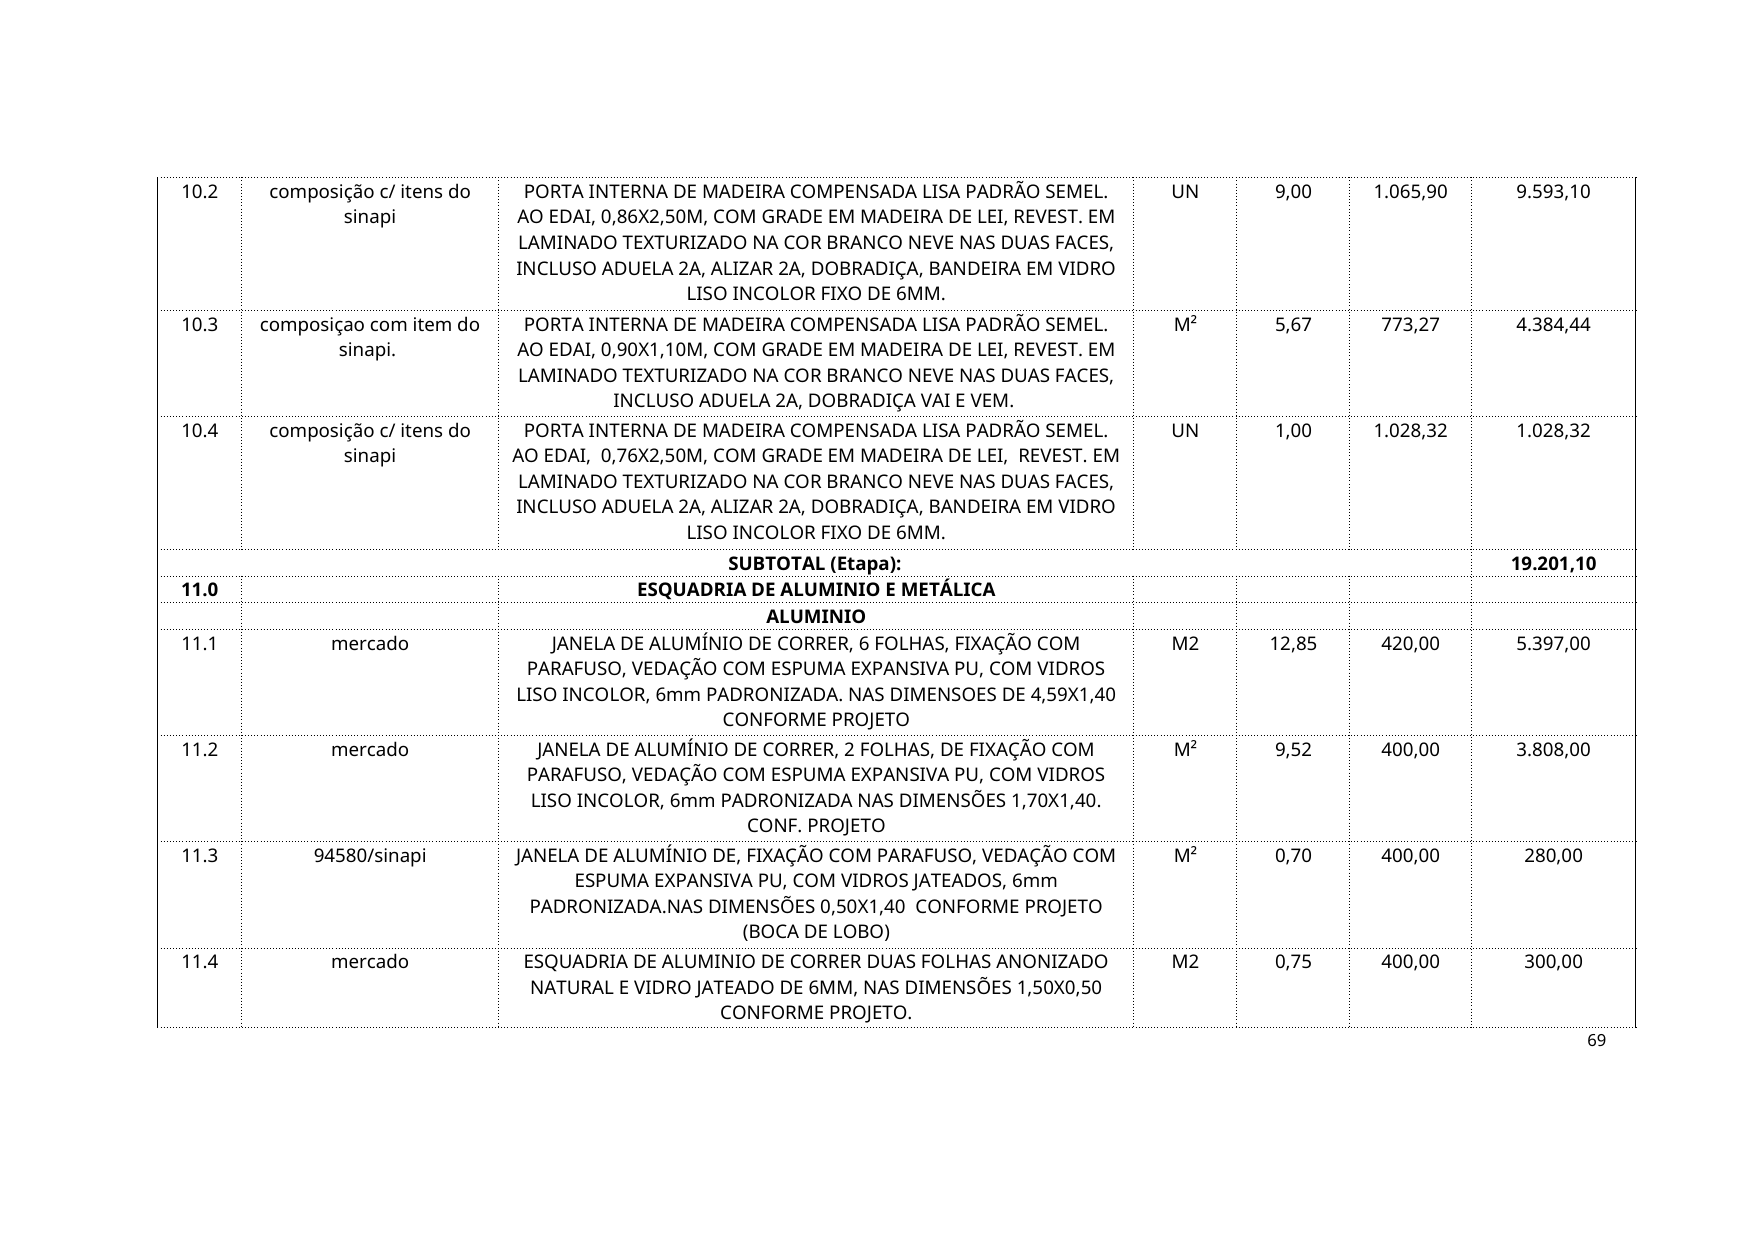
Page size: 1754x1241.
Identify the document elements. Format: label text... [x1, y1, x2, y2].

table_cell 1.028,32 [1350, 416, 1471, 549]
table_cell 9,00 [1237, 177, 1349, 310]
table_cell 11.3 [158, 841, 241, 947]
table_cell M² [1134, 841, 1237, 947]
table_cell M2 [1134, 948, 1237, 1027]
table_cell 11.1 [158, 629, 241, 735]
table_cell [1471, 602, 1635, 629]
table_cell [1134, 602, 1237, 629]
table_cell [1237, 602, 1349, 629]
table_cell 4.384,44 [1471, 310, 1635, 416]
table_cell 19.201,10 [1471, 549, 1635, 576]
table_cell 11.4 [158, 948, 241, 1027]
table_cell 94580/sinapi [241, 841, 499, 947]
table_cell mercado [241, 629, 499, 735]
table_cell mercado [241, 735, 499, 841]
table_cell JANELA DE ALUMÍNIO DE CORRER, 2 FOLHAS, DE FIXAÇÃO COM PARAFUSO, VEDAÇÃO COM ESPUMA EXPANSIVA PU, COM VIDROS LISO INCOLOR, 6mm PADRONIZADA NAS DIMENSÕES 1,70X1,40. CONF. PROJETO [499, 735, 1133, 841]
table_cell 10.4 [158, 416, 241, 549]
table_cell JANELA DE ALUMÍNIO DE CORRER, 6 FOLHAS, FIXAÇÃO COM PARAFUSO, VEDAÇÃO COM ESPUMA EXPANSIVA PU, COM VIDROS LISO INCOLOR, 6mm PADRONIZADA. NAS DIMENSOES DE 4,59X1,40 CONFORME PROJETO [499, 629, 1133, 735]
table_cell 9,52 [1237, 735, 1349, 841]
table_cell M2 [1134, 629, 1237, 735]
table_cell ALUMINIO [499, 602, 1133, 629]
table_cell 400,00 [1350, 948, 1471, 1027]
table_cell 11.0 [158, 576, 241, 602]
table_cell 12,85 [1237, 629, 1349, 735]
table_cell 5.397,00 [1471, 629, 1635, 735]
table_cell 1,00 [1237, 416, 1349, 549]
table_cell [241, 576, 499, 602]
table_cell 280,00 [1471, 841, 1635, 947]
table_cell 0,70 [1237, 841, 1349, 947]
table_cell mercado [241, 948, 499, 1027]
table_cell PORTA INTERNA DE MADEIRA COMPENSADA LISA PADRÃO SEMEL. AO EDAI, 0,76X2,50M, COM GRADE EM MADEIRA DE LEI, REVEST. EM LAMINADO TEXTURIZADO NA COR BRANCO NEVE NAS DUAS FACES, INCLUSO ADUELA 2A, ALIZAR 2A, DOBRADIÇA, BANDEIRA EM VIDRO LISO INCOLOR FIXO DE 6MM. [499, 416, 1133, 549]
table_cell 420,00 [1350, 629, 1471, 735]
table_cell 9.593,10 [1471, 177, 1635, 310]
table_cell PORTA INTERNA DE MADEIRA COMPENSADA LISA PADRÃO SEMEL. AO EDAI, 0,86X2,50M, COM GRADE EM MADEIRA DE LEI, REVEST. EM LAMINADO TEXTURIZADO NA COR BRANCO NEVE NAS DUAS FACES, INCLUSO ADUELA 2A, ALIZAR 2A, DOBRADIÇA, BANDEIRA EM VIDRO LISO INCOLOR FIXO DE 6MM. [499, 177, 1133, 310]
table_cell [158, 602, 241, 629]
table_cell 400,00 [1350, 735, 1471, 841]
table_cell [1350, 602, 1471, 629]
table_cell 10.3 [158, 310, 241, 416]
table_cell M² [1134, 735, 1237, 841]
table_cell 5,67 [1237, 310, 1349, 416]
table_cell 1.065,90 [1350, 177, 1471, 310]
table_cell [1471, 576, 1635, 602]
table_cell UN [1134, 177, 1237, 310]
table_cell composição c/ itens do sinapi [241, 177, 499, 310]
table_cell 3.808,00 [1471, 735, 1635, 841]
table_cell ESQUADRIA DE ALUMINIO DE CORRER DUAS FOLHAS ANONIZADO NATURAL E VIDRO JATEADO DE 6MM, NAS DIMENSÕES 1,50X0,50 CONFORME PROJETO. [499, 948, 1133, 1027]
table_cell SUBTOTAL (Etapa): [158, 549, 1471, 576]
table_cell [1134, 576, 1237, 602]
table_cell composiçao com item do sinapi. [241, 310, 499, 416]
table_cell 300,00 [1471, 948, 1635, 1027]
table_cell 11.2 [158, 735, 241, 841]
table_cell 1.028,32 [1471, 416, 1635, 549]
table_cell 400,00 [1350, 841, 1471, 947]
table_cell M² [1134, 310, 1237, 416]
table_cell PORTA INTERNA DE MADEIRA COMPENSADA LISA PADRÃO SEMEL. AO EDAI, 0,90X1,10M, COM GRADE EM MADEIRA DE LEI, REVEST. EM LAMINADO TEXTURIZADO NA COR BRANCO NEVE NAS DUAS FACES, INCLUSO ADUELA 2A, DOBRADIÇA VAI E VEM. [499, 310, 1133, 416]
table_cell 0,75 [1237, 948, 1349, 1027]
table_cell composição c/ itens do sinapi [241, 416, 499, 549]
table_cell 773,27 [1350, 310, 1471, 416]
table_cell [1350, 576, 1471, 602]
table_cell UN [1134, 416, 1237, 549]
table_cell ESQUADRIA DE ALUMINIO E METÁLICA [499, 576, 1133, 602]
table_cell [1237, 576, 1349, 602]
table_cell 10.2 [158, 177, 241, 310]
table_cell JANELA DE ALUMÍNIO DE, FIXAÇÃO COM PARAFUSO, VEDAÇÃO COM ESPUMA EXPANSIVA PU, COM VIDROS JATEADOS, 6mm PADRONIZADA.NAS DIMENSÕES 0,50X1,40 CONFORME PROJETO (BOCA DE LOBO) [499, 841, 1133, 947]
table_cell [241, 602, 499, 629]
